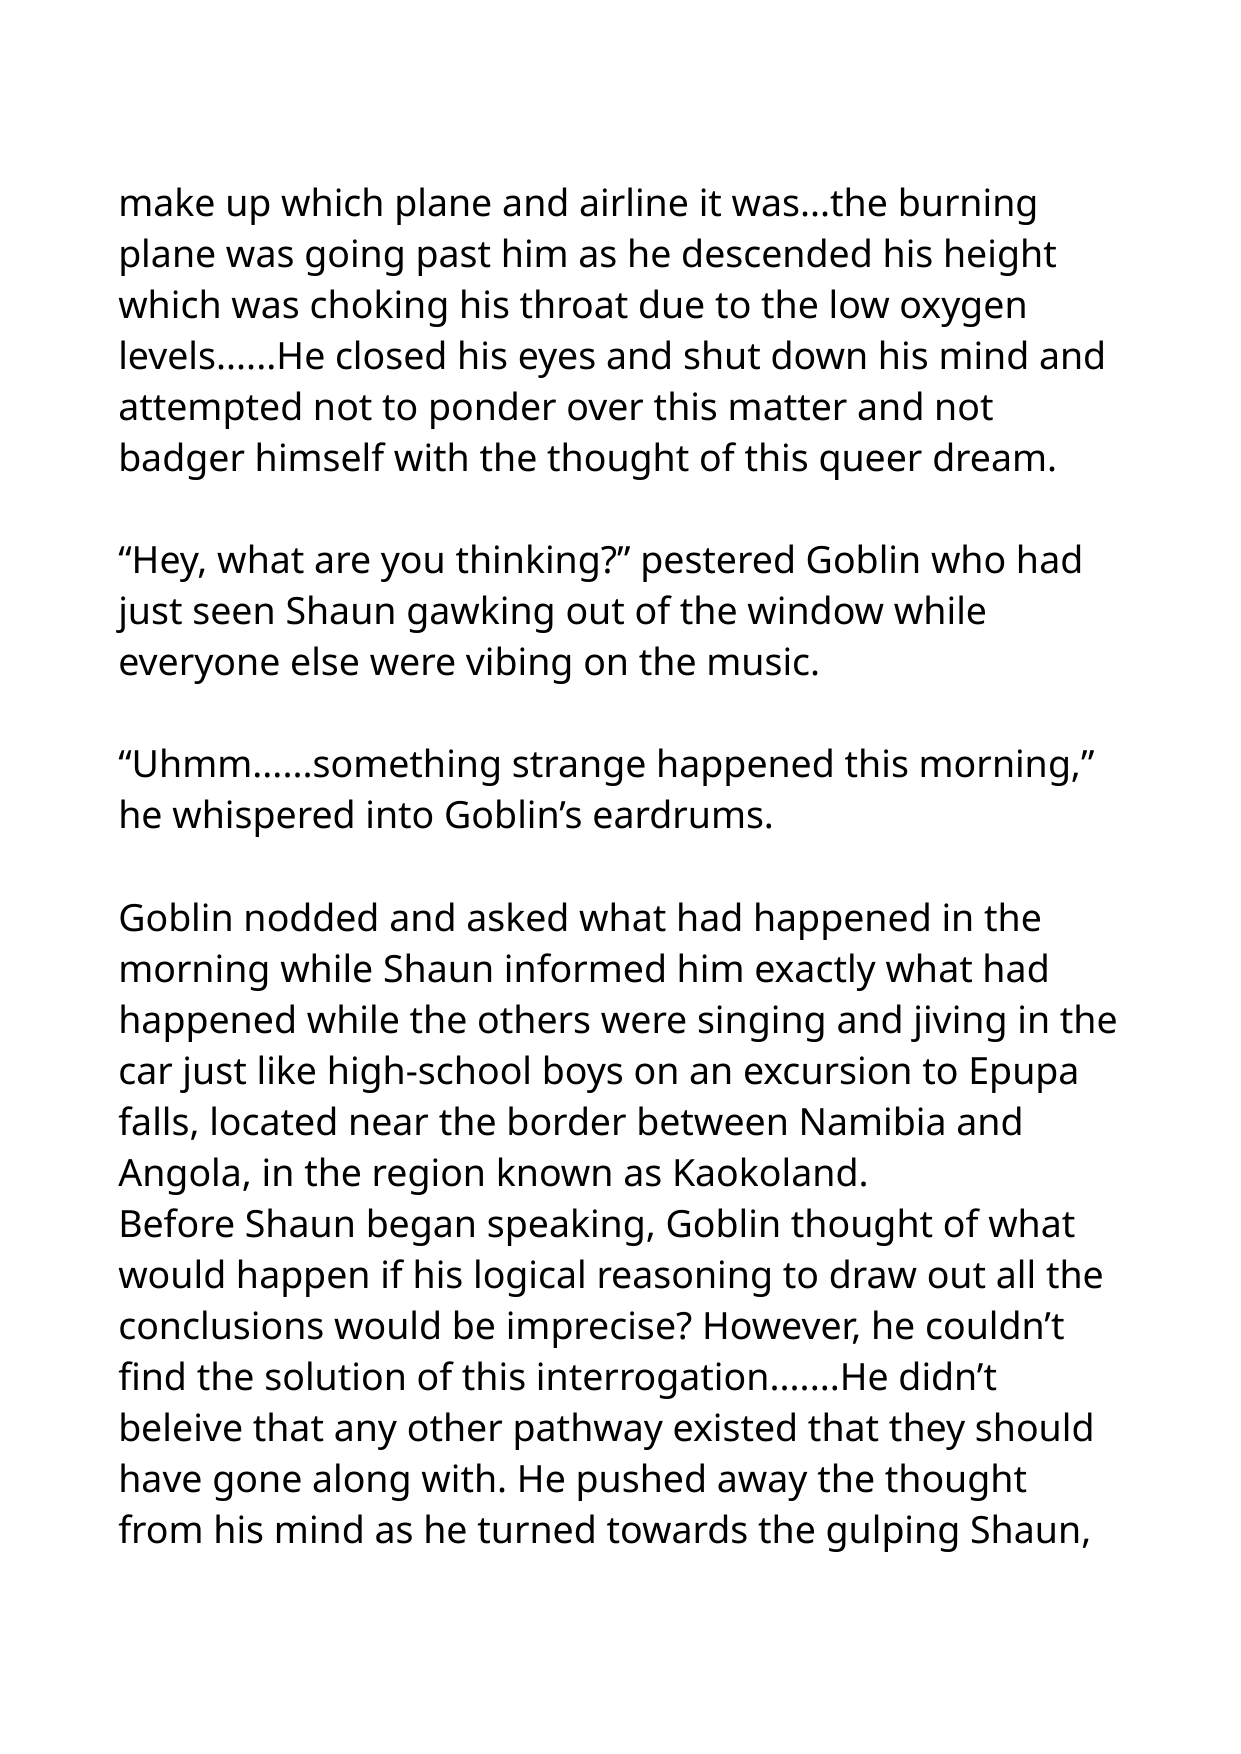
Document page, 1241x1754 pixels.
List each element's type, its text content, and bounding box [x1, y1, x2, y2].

text “Uhmm......something strange happened this morning,” he whispered into Goblin’s eardrums. [118, 738, 1122, 840]
text make up which plane and airline it was...the burning plane was going past him as he descended his height which was choking his throat due to the low oxygen levels......He closed his eyes and shut down his mind and attempted not to ponder over this matter and not badger himself with the thought of this queer dream. [118, 176, 1122, 483]
text Goblin nodded and asked what had happened in the morning while Shaun informed him exactly what had happened while the others were singing and jiving in the car just like high-school boys on an excursion to Epupa falls, located near the border between Namibia and Angola, in the region known as Kaokoland. [118, 891, 1122, 1197]
text “Hey, what are you thinking?” pestered Goblin who had just seen Shaun gawking out of the window while everyone else were vibing on the music. [118, 534, 1122, 687]
text Before Shaun began speaking, Goblin thought of what would happen if his logical reasoning to draw out all the conclusions would be imprecise? However, he couldn’t find the solution of this interrogation.......He didn’t beleive that any other pathway existed that they should have gone along with. He pushed away the thought from his mind as he turned towards the gulping Shaun, [118, 1197, 1122, 1554]
